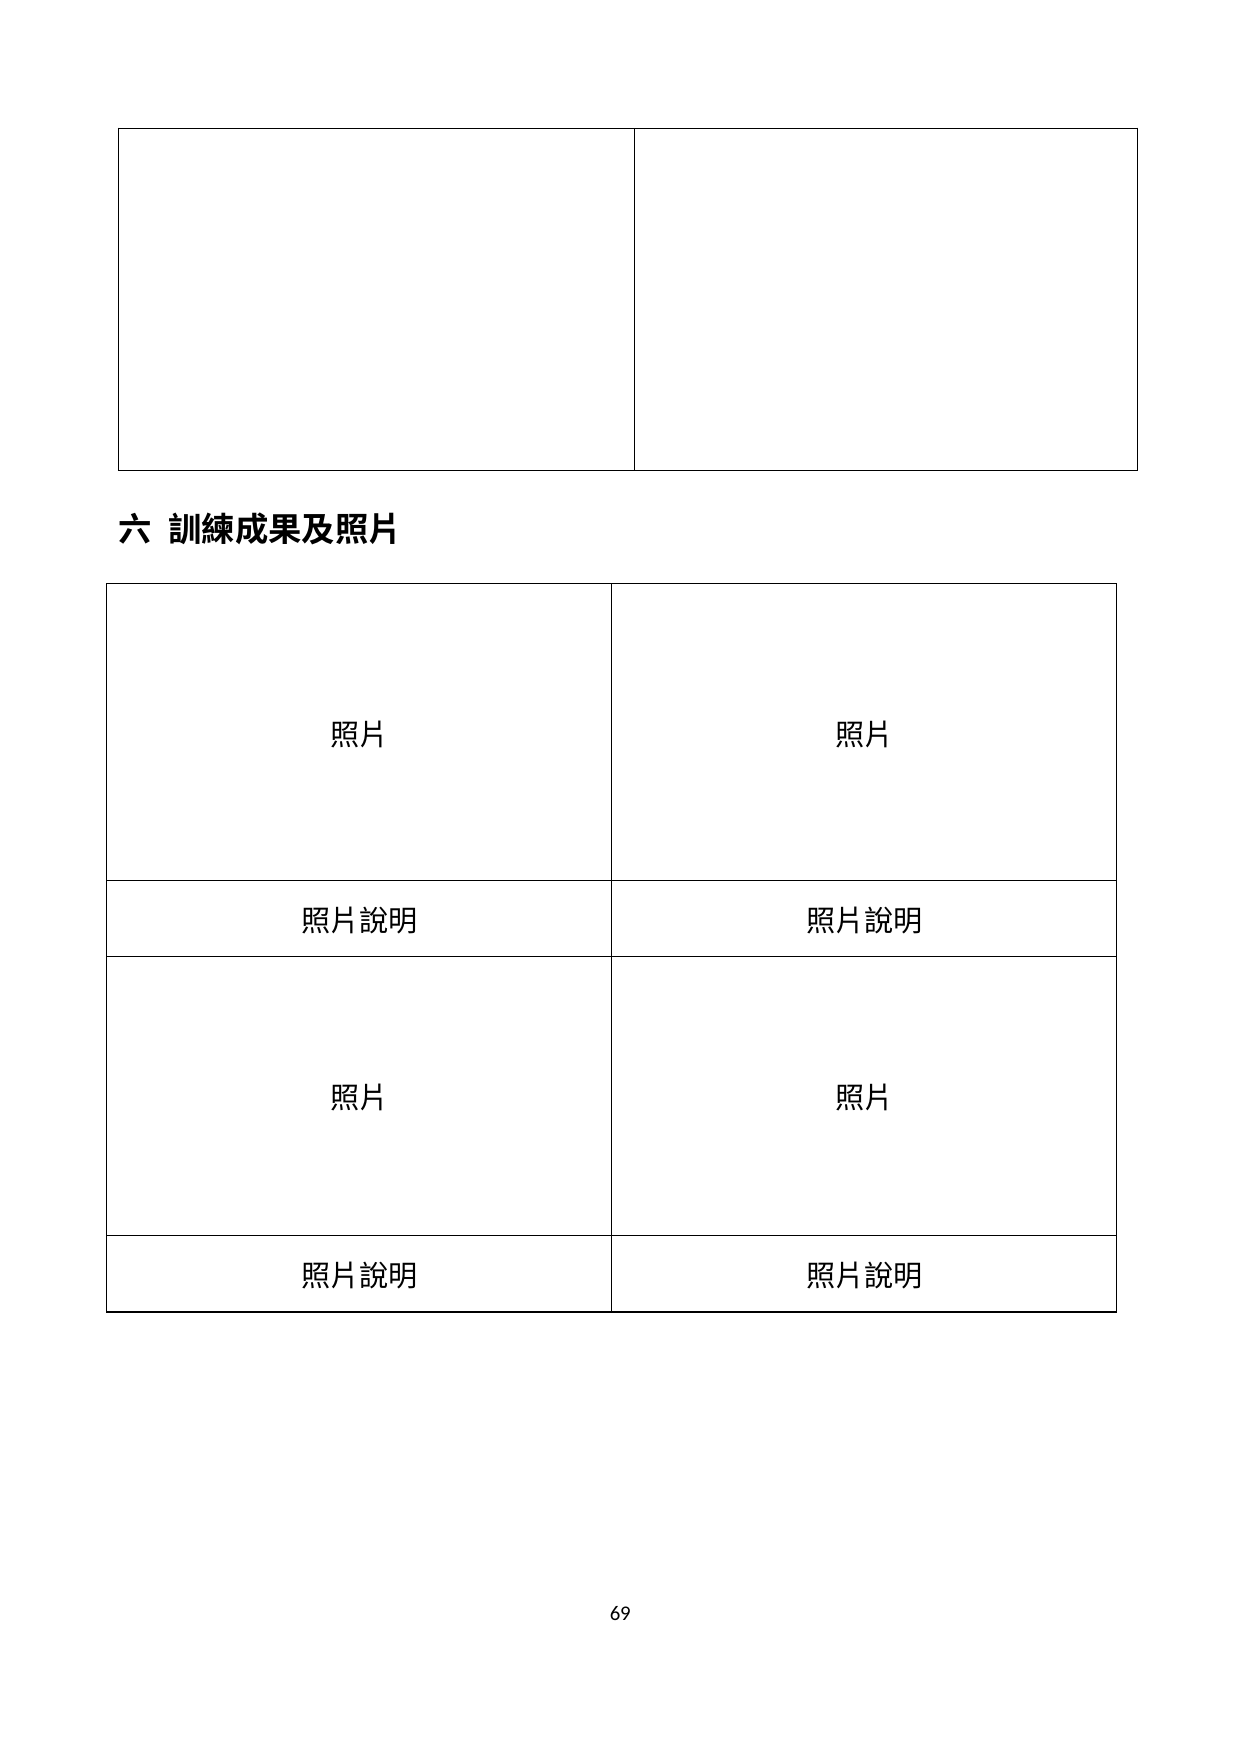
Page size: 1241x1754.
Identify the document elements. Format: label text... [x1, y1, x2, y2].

table_cell 照片說明 [612, 1236, 1116, 1311]
table_cell 照片 [107, 957, 611, 1235]
table_cell [635, 129, 1137, 470]
list 訓練成果及照片 [118, 489, 1122, 564]
table_cell 照片說明 [612, 881, 1116, 956]
table_cell 照片說明 [107, 1236, 611, 1311]
table_header 照片 [612, 584, 1116, 880]
table_cell 照片 [612, 957, 1116, 1235]
table_header 照片 [107, 584, 611, 880]
table_cell [119, 129, 634, 470]
table_cell 照片說明 [107, 881, 611, 956]
